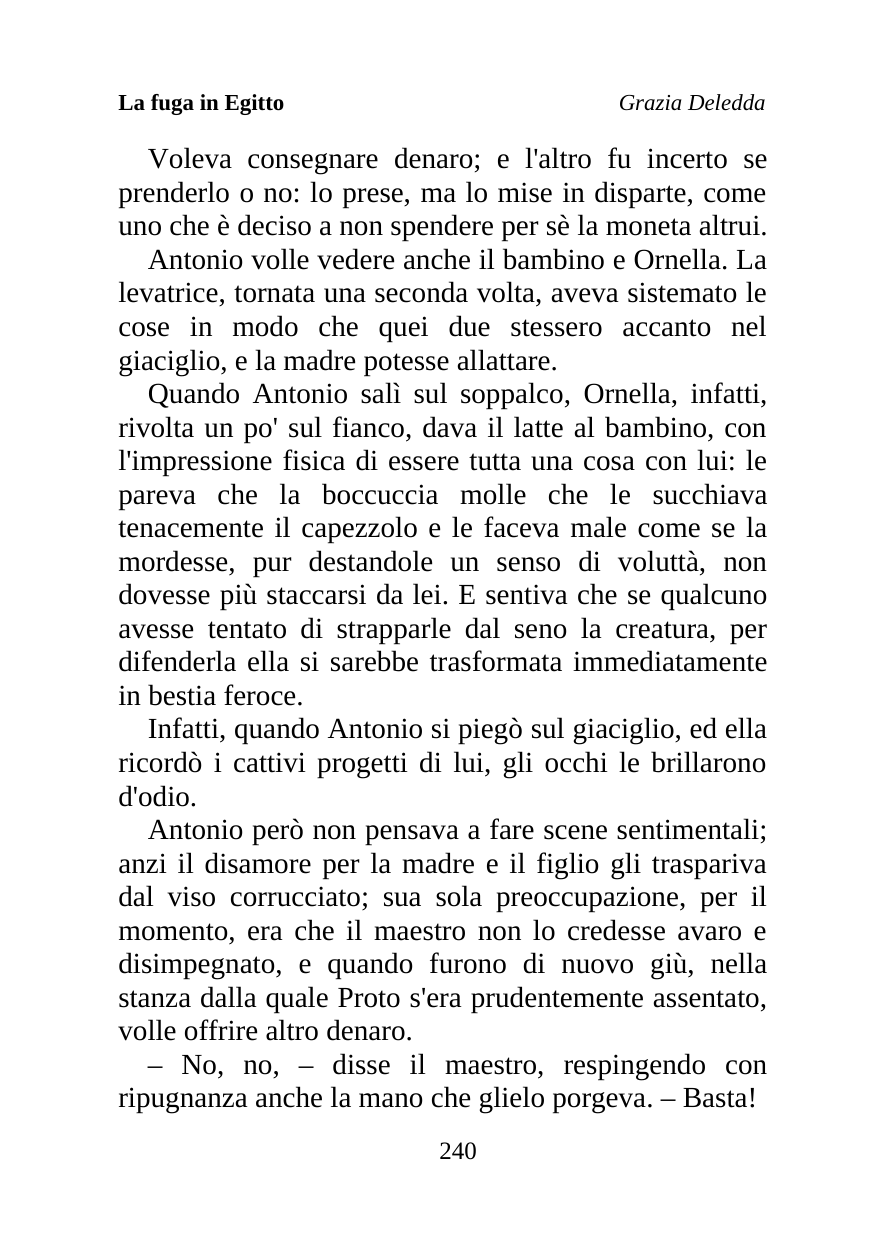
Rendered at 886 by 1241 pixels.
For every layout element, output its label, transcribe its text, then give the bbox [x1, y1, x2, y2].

text Infatti, quando Antonio si piegò sul giaciglio, ed ella ricordò i cattivi progetti di lui, gli occhi le brillarono d'odio. [118, 712, 768, 812]
text Quando Antonio salì sul soppalco, Ornella, infatti, rivolta un po' sul fianco, dava il latte al bambino, con l'impressione fisica di essere tutta una cosa con lui: le pareva che la boccuccia molle che le succhiava tenacemente il capezzolo e le faceva male come se la mordesse, pur destandole un senso di voluttà, non dovesse più staccarsi da lei. E sentiva che se qualcuno avesse tentato di strapparle dal seno la creatura, per difenderla ella si sarebbe trasformata immediatamente in bestia feroce. [118, 376, 768, 712]
text Voleva consegnare denaro; e l'altro fu incerto se prenderlo o no: lo prese, ma lo mise in disparte, come uno che è deciso a non spendere per sè la moneta altrui. [118, 141, 768, 242]
text Antonio però non pensava a fare scene sentimentali; anzi il disamore per la madre e il figlio gli traspariva dal viso corrucciato; sua sola preoccupazione, per il momento, era che il maestro non lo credesse avaro e disimpegnato, e quando furono di nuovo giù, nella stanza dalla quale Proto s'era prudentemente assentato, volle offrire altro denaro. [118, 812, 768, 1047]
text Antonio volle vedere anche il bambino e Ornella. La levatrice, tornata una seconda volta, aveva sistemato le cose in modo che quei due stessero accanto nel giaciglio, e la madre potesse allattare. [118, 242, 768, 376]
text – No, no, – disse il maestro, respingendo con ripugnanza anche la mano che glielo porgeva. – Basta! [118, 1047, 768, 1114]
